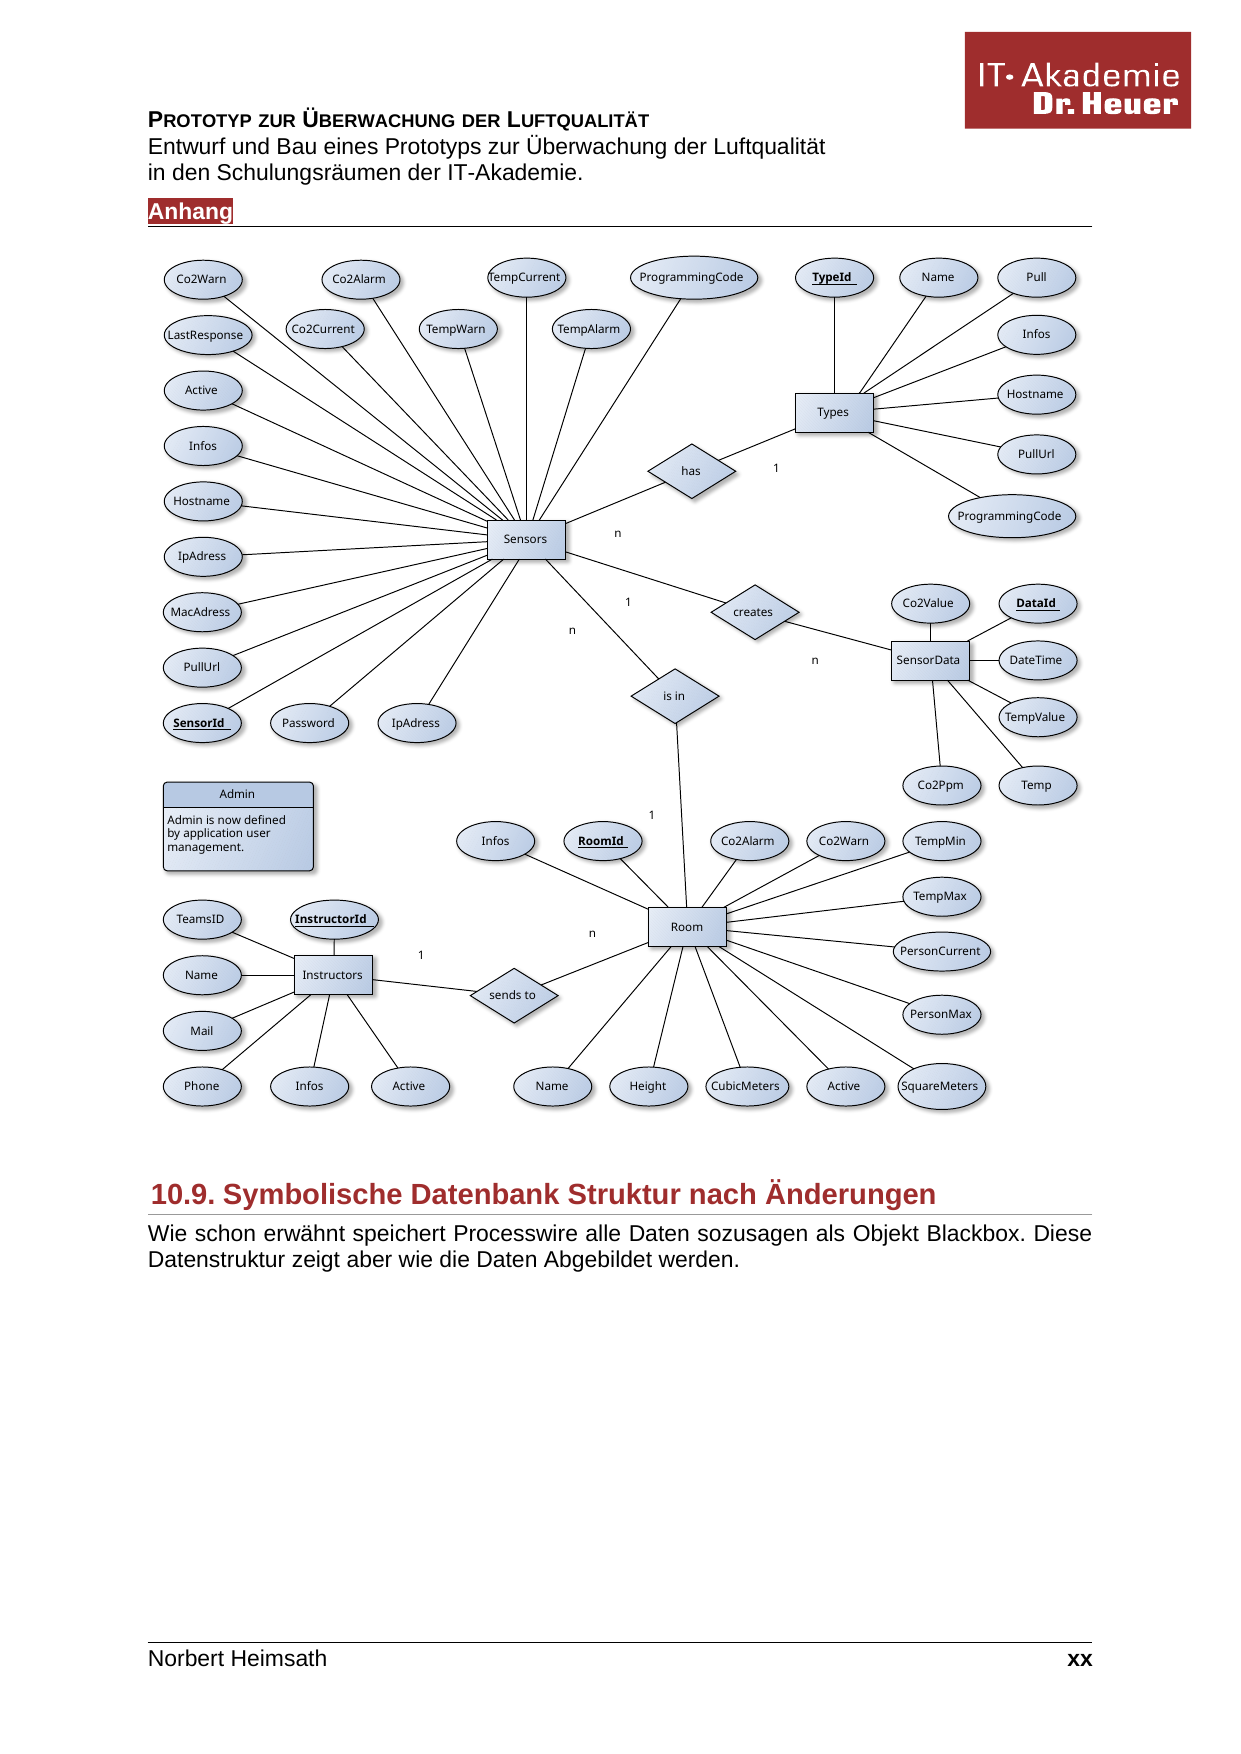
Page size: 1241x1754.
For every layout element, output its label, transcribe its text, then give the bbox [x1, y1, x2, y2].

text Wie schon erwähnt speichert Processwire alle Daten sozusagen als Objekt Blackbox. Diese Datenstruktur zeigt aber wie die Daten Abgebildet werden. [148, 1220, 1092, 1273]
subtitle Symbolische Datenbank Struktur nach Änderungen [148, 1174, 1092, 1214]
